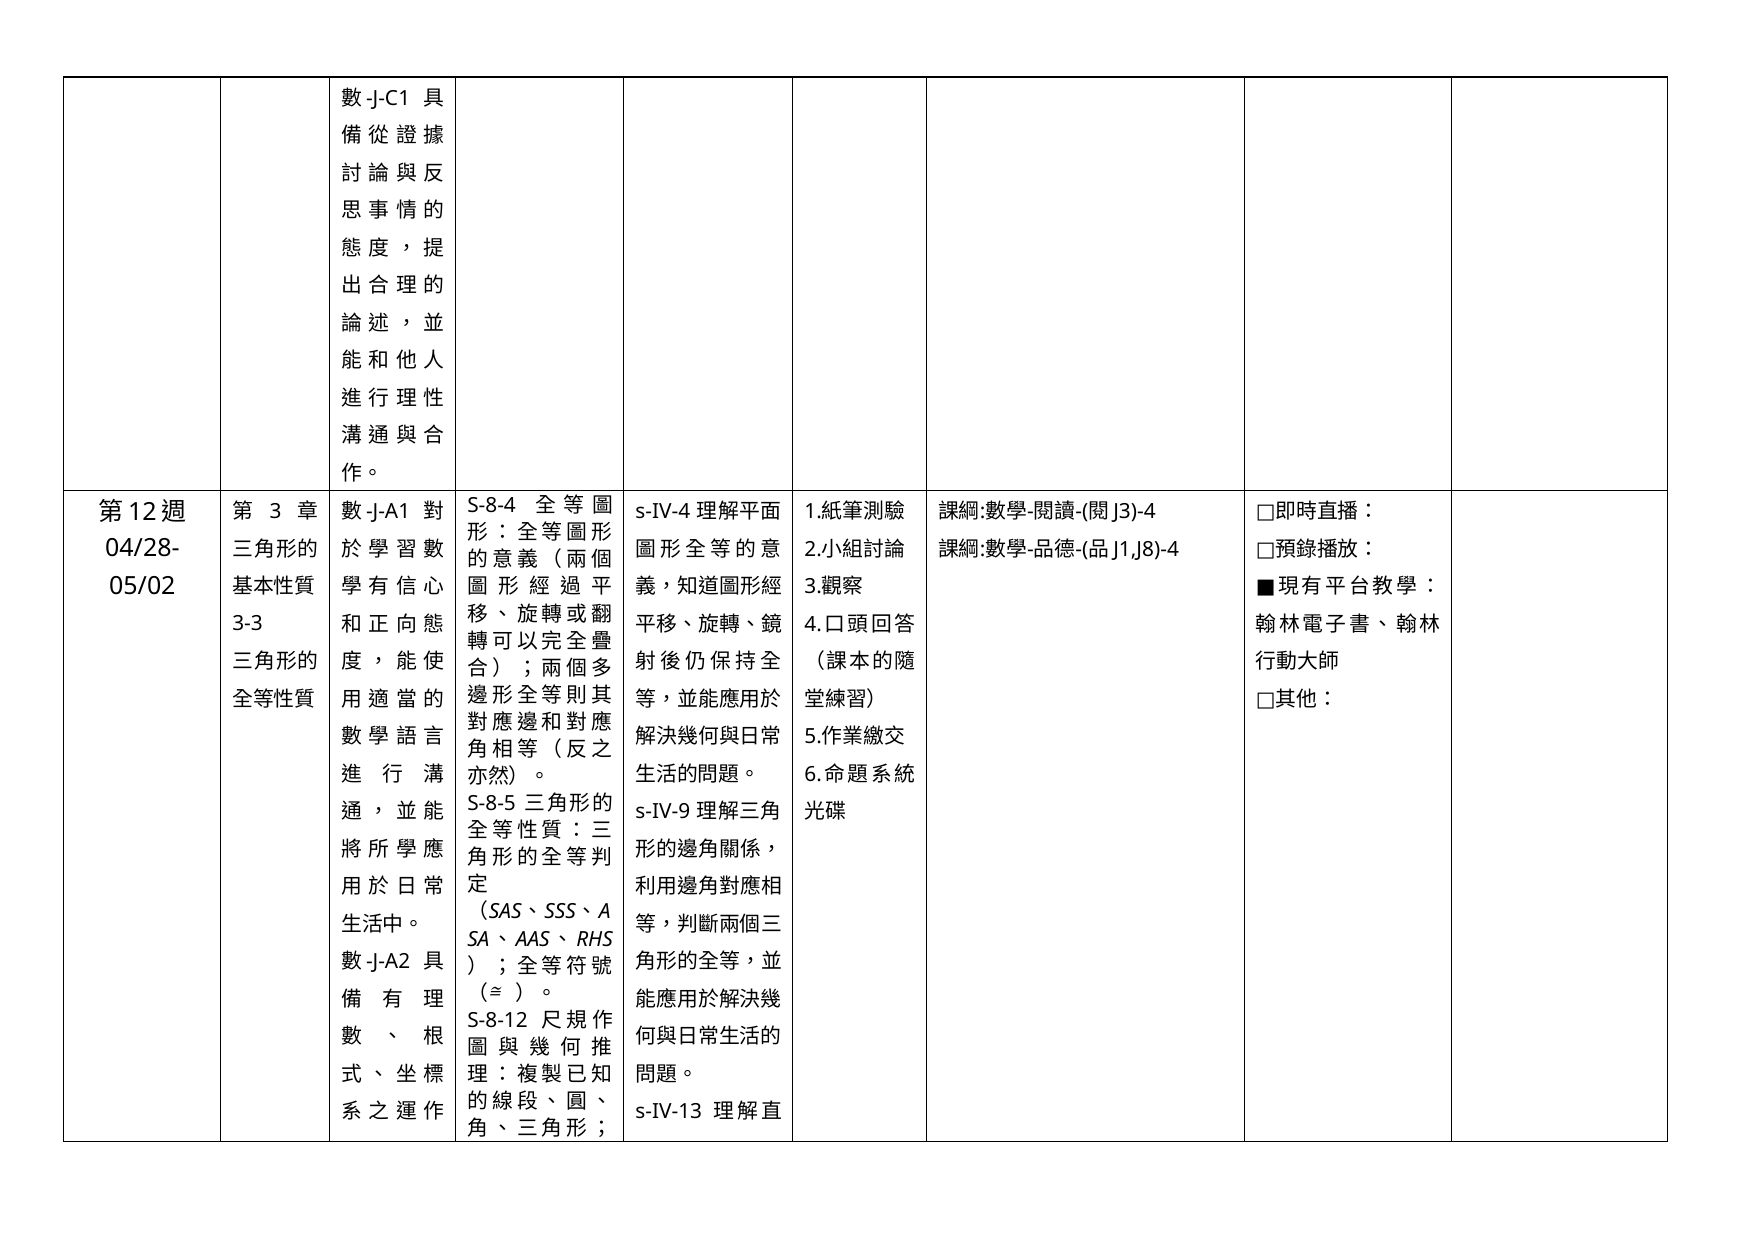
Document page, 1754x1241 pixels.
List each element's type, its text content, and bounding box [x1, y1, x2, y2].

table_cell [1245, 78, 1451, 490]
table_cell [793, 78, 926, 490]
table_cell s-IV-4 理解平面圖形全等的意義，知道圖形經平移、旋轉、鏡射後仍保持全等，並能應用於解決幾何與日常生活的問題。 s-IV-9 理解三角形的邊角關係，利用邊角對應相等，判斷兩個三角形的全等，並能應用於解決幾何與日常生活的問題。 s-IV-13 理解直 [624, 491, 792, 1141]
table_cell 數-J-A1 對於學習數學有信心和正向態度，能使用適當的數學語言進行溝通，並能將所學應用於日常生活中。 數-J-A2 具備有理數、根式、坐標系之運作 [330, 491, 455, 1141]
table_cell 課綱:數學-閱讀-(閱J3)-4 課綱:數學-品德-(品J1,J8)-4 [927, 491, 1244, 1141]
table_cell [624, 78, 792, 490]
table_cell S-8-4 全等圖形：全等圖形的意義（兩個圖形經過平移、旋轉或翻轉可以完全疊合）；兩個多邊形全等則其對應邊和對應角相等（反之亦然）。 S-8-5 三角形的全等性質：三角形的全等判定（SAS、SSS、ASA、AAS、RHS）；全等符號（）。 S-8-12 尺規作圖與幾何推理：複製已知的線段、圓、角、三角形； [456, 491, 623, 1141]
table_cell [221, 78, 329, 490]
table_cell 數-J-C1 具備從證據討論與反思事情的態度，提出合理的論述，並能和他人進行理性溝通與合作。 [330, 78, 455, 490]
table_cell [456, 78, 623, 490]
table_cell [1452, 491, 1667, 1141]
table_cell [1452, 78, 1667, 490]
table_cell 1.紙筆測驗 2.小組討論 3.觀察 4.口頭回答（課本的隨堂練習） 5.作業繳交 6.命題系統光碟 [793, 491, 926, 1141]
table_cell [927, 78, 1244, 490]
table_cell 第12週 04/28-05/02 [64, 491, 220, 1141]
table_cell 第3章 三角形的基本性質 3-3 三角形的全等性質 [221, 491, 329, 1141]
table_cell □即時直播： □預錄播放： ■現有平台教學：翰林電子書、翰林行動大師 □其他： [1245, 491, 1451, 1141]
table_cell [64, 78, 220, 490]
